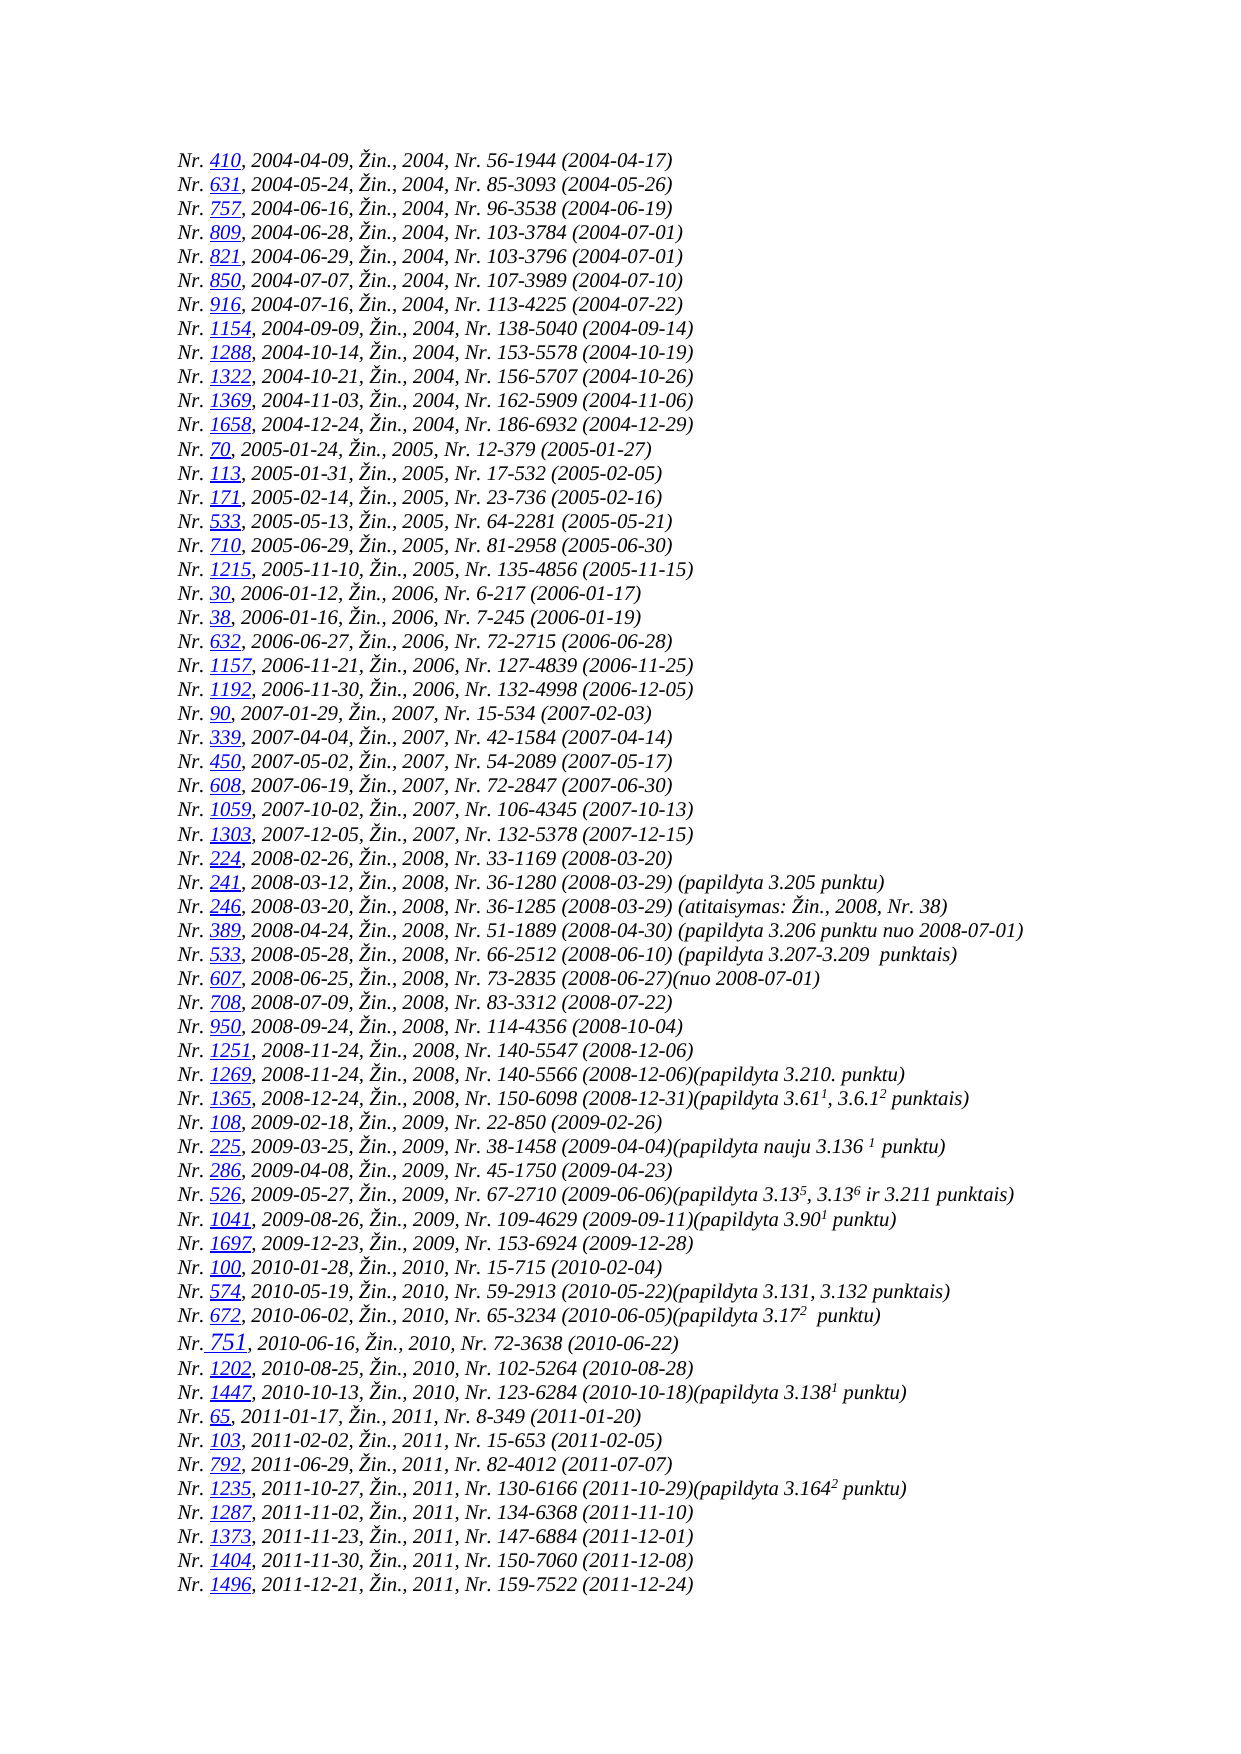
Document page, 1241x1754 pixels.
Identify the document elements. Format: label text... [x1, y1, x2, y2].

text Nr. 1157, 2006-11-21, Žin., 2006, Nr. 127-4839 (2006-11-25) [177, 653, 1122, 677]
text Nr. 286, 2009-04-08, Žin., 2009, Nr. 45-1750 (2009-04-23) [177, 1158, 1122, 1182]
text Nr. 950, 2008-09-24, Žin., 2008, Nr. 114-4356 (2008-10-04) [177, 1014, 1122, 1038]
text Nr. 246, 2008-03-20, Žin., 2008, Nr. 36-1285 (2008-03-29) (atitaisymas: Žin., 2008, Nr. 38) [177, 894, 1122, 918]
text Nr. 632, 2006-06-27, Žin., 2006, Nr. 72-2715 (2006-06-28) [177, 629, 1122, 653]
text Nr. 607, 2008-06-25, Žin., 2008, Nr. 73-2835 (2008-06-27)(nuo 2008-07-01) [177, 966, 1122, 990]
text Nr. 38, 2006-01-16, Žin., 2006, Nr. 7-245 (2006-01-19) [177, 605, 1122, 629]
text Nr. 1202, 2010-08-25, Žin., 2010, Nr. 102-5264 (2010-08-28) [177, 1356, 1122, 1379]
text Nr. 410, 2004-04-09, Žin., 2004, Nr. 56-1944 (2004-04-17) [177, 148, 1122, 172]
text Nr. 90, 2007-01-29, Žin., 2007, Nr. 15-534 (2007-02-03) [177, 701, 1122, 725]
text Nr. 533, 2005-05-13, Žin., 2005, Nr. 64-2281 (2005-05-21) [177, 509, 1122, 533]
text Nr. 916, 2004-07-16, Žin., 2004, Nr. 113-4225 (2004-07-22) [177, 292, 1122, 316]
text Nr. 1269, 2008-11-24, Žin., 2008, Nr. 140-5566 (2008-12-06)(papildyta 3.210. punktu) [177, 1062, 1122, 1086]
text Nr. 171, 2005-02-14, Žin., 2005, Nr. 23-736 (2005-02-16) [177, 484, 1122, 509]
text Nr. 1322, 2004-10-21, Žin., 2004, Nr. 156-5707 (2004-10-26) [177, 364, 1122, 388]
text Nr. 1251, 2008-11-24, Žin., 2008, Nr. 140-5547 (2008-12-06) [177, 1038, 1122, 1062]
text Nr. 850, 2004-07-07, Žin., 2004, Nr. 107-3989 (2004-07-10) [177, 268, 1122, 292]
text Nr. 1496, 2011-12-21, Žin., 2011, Nr. 159-7522 (2011-12-24) [177, 1572, 1122, 1596]
text Nr. 241, 2008-03-12, Žin., 2008, Nr. 36-1280 (2008-03-29) (papildyta 3.205 punktu) [177, 869, 1122, 894]
text Nr. 1404, 2011-11-30, Žin., 2011, Nr. 150-7060 (2011-12-08) [177, 1548, 1122, 1572]
text Nr. 1215, 2005-11-10, Žin., 2005, Nr. 135-4856 (2005-11-15) [177, 557, 1122, 581]
text Nr. 450, 2007-05-02, Žin., 2007, Nr. 54-2089 (2007-05-17) [177, 749, 1122, 773]
text Nr. 526, 2009-05-27, Žin., 2009, Nr. 67-2710 (2009-06-06)(papildyta 3.135, 3.136 ir 3.211 punktais) [177, 1182, 1122, 1206]
text Nr. 30, 2006-01-12, Žin., 2006, Nr. 6-217 (2006-01-17) [177, 581, 1122, 605]
text Nr. 1369, 2004-11-03, Žin., 2004, Nr. 162-5909 (2004-11-06) [177, 388, 1122, 412]
text Nr. 113, 2005-01-31, Žin., 2005, Nr. 17-532 (2005-02-05) [177, 461, 1122, 484]
text Nr. 757, 2004-06-16, Žin., 2004, Nr. 96-3538 (2004-06-19) [177, 196, 1122, 220]
text Nr. 792, 2011-06-29, Žin., 2011, Nr. 82-4012 (2011-07-07) [177, 1452, 1122, 1476]
text Nr. 70, 2005-01-24, Žin., 2005, Nr. 12-379 (2005-01-27) [177, 436, 1122, 461]
text Nr. 574, 2010-05-19, Žin., 2010, Nr. 59-2913 (2010-05-22)(papildyta 3.131, 3.132 punktais) [177, 1279, 1122, 1303]
text Nr. 1041, 2009-08-26, Žin., 2009, Nr. 109-4629 (2009-09-11)(papildyta 3.901 punktu) [177, 1206, 1122, 1231]
text Nr. 103, 2011-02-02, Žin., 2011, Nr. 15-653 (2011-02-05) [177, 1428, 1122, 1452]
text Nr. 672, 2010-06-02, Žin., 2010, Nr. 65-3234 (2010-06-05)(papildyta 3.172 punktu) [177, 1303, 1122, 1327]
text Nr. 710, 2005-06-29, Žin., 2005, Nr. 81-2958 (2005-06-30) [177, 533, 1122, 557]
text Nr. 1447, 2010-10-13, Žin., 2010, Nr. 123-6284 (2010-10-18)(papildyta 3.1381 punktu) [177, 1379, 1122, 1404]
text Nr. 1303, 2007-12-05, Žin., 2007, Nr. 132-5378 (2007-12-15) [177, 821, 1122, 846]
text Nr. 65, 2011-01-17, Žin., 2011, Nr. 8-349 (2011-01-20) [177, 1404, 1122, 1428]
text Nr. 751, 2010-06-16, Žin., 2010, Nr. 72-3638 (2010-06-22) [177, 1327, 1122, 1356]
text Nr. 809, 2004-06-28, Žin., 2004, Nr. 103-3784 (2004-07-01) [177, 220, 1122, 244]
text Nr. 1059, 2007-10-02, Žin., 2007, Nr. 106-4345 (2007-10-13) [177, 797, 1122, 821]
text Nr. 1192, 2006-11-30, Žin., 2006, Nr. 132-4998 (2006-12-05) [177, 677, 1122, 701]
text Nr. 1373, 2011-11-23, Žin., 2011, Nr. 147-6884 (2011-12-01) [177, 1524, 1122, 1548]
text Nr. 1235, 2011-10-27, Žin., 2011, Nr. 130-6166 (2011-10-29)(papildyta 3.1642 punktu) [177, 1476, 1122, 1500]
text Nr. 225, 2009-03-25, Žin., 2009, Nr. 38-1458 (2009-04-04)(papildyta nauju 3.136 1 punktu) [177, 1134, 1122, 1158]
text Nr. 1288, 2004-10-14, Žin., 2004, Nr. 153-5578 (2004-10-19) [177, 340, 1122, 364]
text Nr. 533, 2008-05-28, Žin., 2008, Nr. 66-2512 (2008-06-10) (papildyta 3.207-3.209 punktais) [177, 942, 1122, 966]
text Nr. 1287, 2011-11-02, Žin., 2011, Nr. 134-6368 (2011-11-10) [177, 1500, 1122, 1524]
text Nr. 389, 2008-04-24, Žin., 2008, Nr. 51-1889 (2008-04-30) (papildyta 3.206 punktu nuo 2008-07-01) [177, 918, 1122, 942]
text Nr. 631, 2004-05-24, Žin., 2004, Nr. 85-3093 (2004-05-26) [177, 172, 1122, 196]
text Nr. 821, 2004-06-29, Žin., 2004, Nr. 103-3796 (2004-07-01) [177, 244, 1122, 268]
text Nr. 1154, 2004-09-09, Žin., 2004, Nr. 138-5040 (2004-09-14) [177, 316, 1122, 340]
text Nr. 1658, 2004-12-24, Žin., 2004, Nr. 186-6932 (2004-12-29) [177, 412, 1122, 436]
text Nr. 224, 2008-02-26, Žin., 2008, Nr. 33-1169 (2008-03-20) [177, 846, 1122, 869]
text Nr. 1697, 2009-12-23, Žin., 2009, Nr. 153-6924 (2009-12-28) [177, 1231, 1122, 1254]
text Nr. 100, 2010-01-28, Žin., 2010, Nr. 15-715 (2010-02-04) [177, 1254, 1122, 1279]
text Nr. 108, 2009-02-18, Žin., 2009, Nr. 22-850 (2009-02-26) [177, 1110, 1122, 1134]
text Nr. 708, 2008-07-09, Žin., 2008, Nr. 83-3312 (2008-07-22) [177, 990, 1122, 1014]
text Nr. 608, 2007-06-19, Žin., 2007, Nr. 72-2847 (2007-06-30) [177, 773, 1122, 797]
text Nr. 1365, 2008-12-24, Žin., 2008, Nr. 150-6098 (2008-12-31)(papildyta 3.611, 3.6.12 punktais) [177, 1086, 1122, 1110]
text Nr. 339, 2007-04-04, Žin., 2007, Nr. 42-1584 (2007-04-14) [177, 725, 1122, 749]
